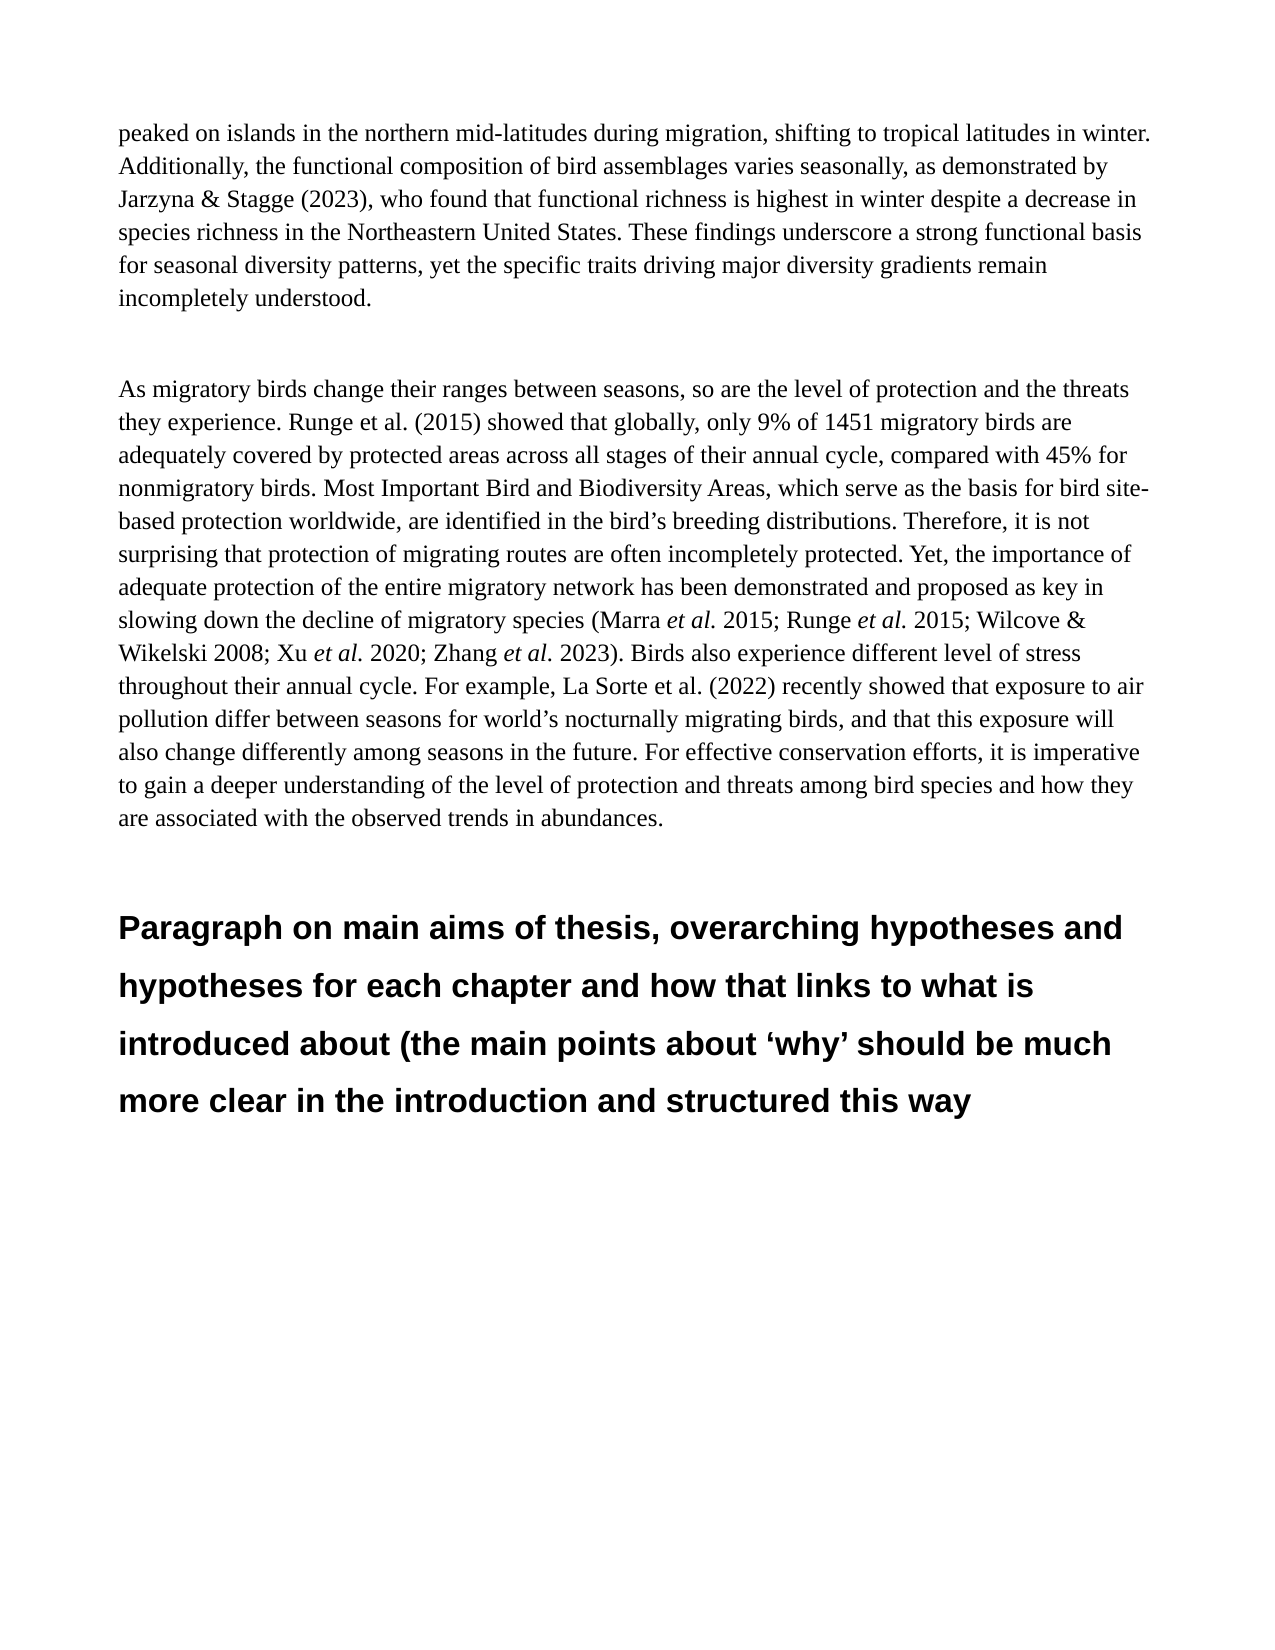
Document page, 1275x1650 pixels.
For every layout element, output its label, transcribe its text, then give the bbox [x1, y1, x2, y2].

text peaked on islands in the northern mid-latitudes during migration, shifting to tropical latitudes in winter. Additionally, the functional composition of bird assemblages varies seasonally, as demonstrated by Jarzyna & Stagge (2023), who found that functional richness is highest in winter despite a decrease in species richness in the Northeastern United States. These findings underscore a strong functional basis for seasonal diversity patterns, yet the specific traits driving major diversity gradients remain incompletely understood. [118, 118, 1157, 312]
subtitle Paragraph on main aims of thesis, overarching hypotheses and hypotheses for each chapter and how that links to what is introduced about (the main points about ‘why’ should be much more clear in the introduction and structured this way [118, 908, 1157, 1120]
text As migratory birds change their ranges between seasons, so are the level of protection and the threats they experience. Runge et al. (2015) showed that globally, only 9% of 1451 migratory birds are adequately covered by protected areas across all stages of their annual cycle, compared with 45% for nonmigratory birds. Most Important Bird and Biodiversity Areas, which serve as the basis for bird site-based protection worldwide, are identified in the bird’s breeding distributions. Therefore, it is not surprising that protection of migrating routes are often incompletely protected. Yet, the importance of adequate protection of the entire migratory network has been demonstrated and proposed as key in slowing down the decline of migratory species (Marra et al. 2015; Runge et al. 2015; Wilcove & Wikelski 2008; Xu et al. 2020; Zhang et al. 2023). Birds also experience different level of stress throughout their annual cycle. For example, La Sorte et al. (2022) recently showed that exposure to air pollution differ between seasons for world’s nocturnally migrating birds, and that this exposure will also change differently among seasons in the future. For effective conservation efforts, it is imperative to gain a deeper understanding of the level of protection and threats among bird species and how they are associated with the observed trends in abundances. [118, 374, 1157, 832]
